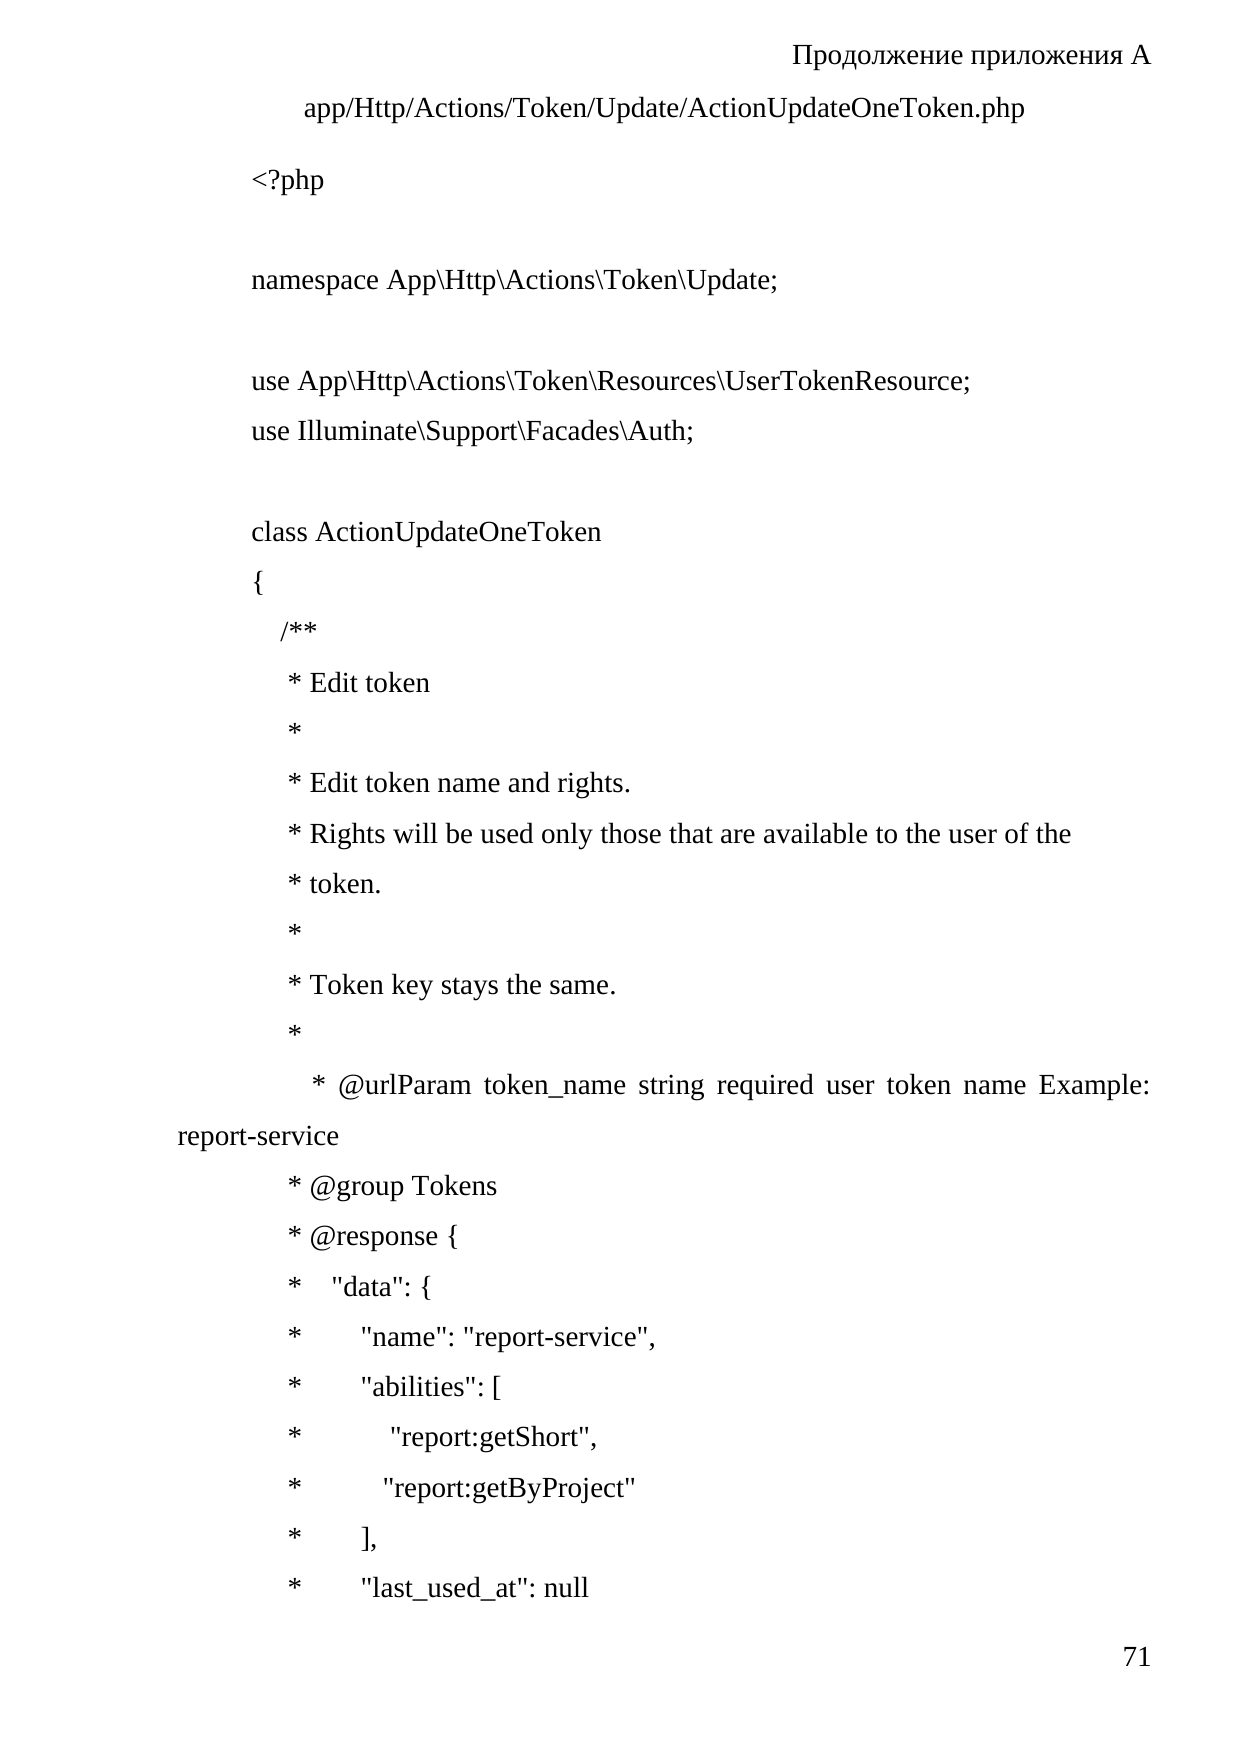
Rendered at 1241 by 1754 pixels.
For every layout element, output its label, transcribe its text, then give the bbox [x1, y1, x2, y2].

text use Illuminate\Support\Facades\Auth; [177, 413, 1152, 447]
text * [177, 715, 1152, 749]
text * Edit token name and rights. [177, 766, 1152, 799]
text * "report:getByProject" [177, 1470, 1152, 1503]
text * @response { [177, 1218, 1152, 1252]
text * Token key stays the same. [177, 967, 1152, 1000]
text * "report:getShort", [177, 1419, 1152, 1453]
subtitle app/Http/Actions/Token/Update/ActionUpdateOneToken.php [177, 91, 1152, 124]
text * Edit token [177, 665, 1152, 698]
text * [177, 916, 1152, 950]
text * @urlParam token_name string required user token name Example: report-service [177, 1067, 1152, 1151]
text { [177, 564, 1152, 598]
text * "data": { [177, 1269, 1152, 1302]
text <?php [177, 162, 1152, 195]
text * @group Tokens [177, 1168, 1152, 1202]
text /** [177, 614, 1152, 648]
text namespace App\Http\Actions\Token\Update; [177, 262, 1152, 296]
text * "name": "report-service", [177, 1319, 1152, 1352]
text * [177, 1017, 1152, 1051]
text * Rights will be used only those that are available to the user of the [177, 816, 1152, 849]
text * ], [177, 1520, 1152, 1554]
text class ActionUpdateOneToken [177, 514, 1152, 547]
text * "last_used_at": null [177, 1571, 1152, 1604]
text use App\Http\Actions\Token\Resources\UserTokenResource; [177, 363, 1152, 397]
text * token. [177, 866, 1152, 900]
text * "abilities": [ [177, 1369, 1152, 1403]
